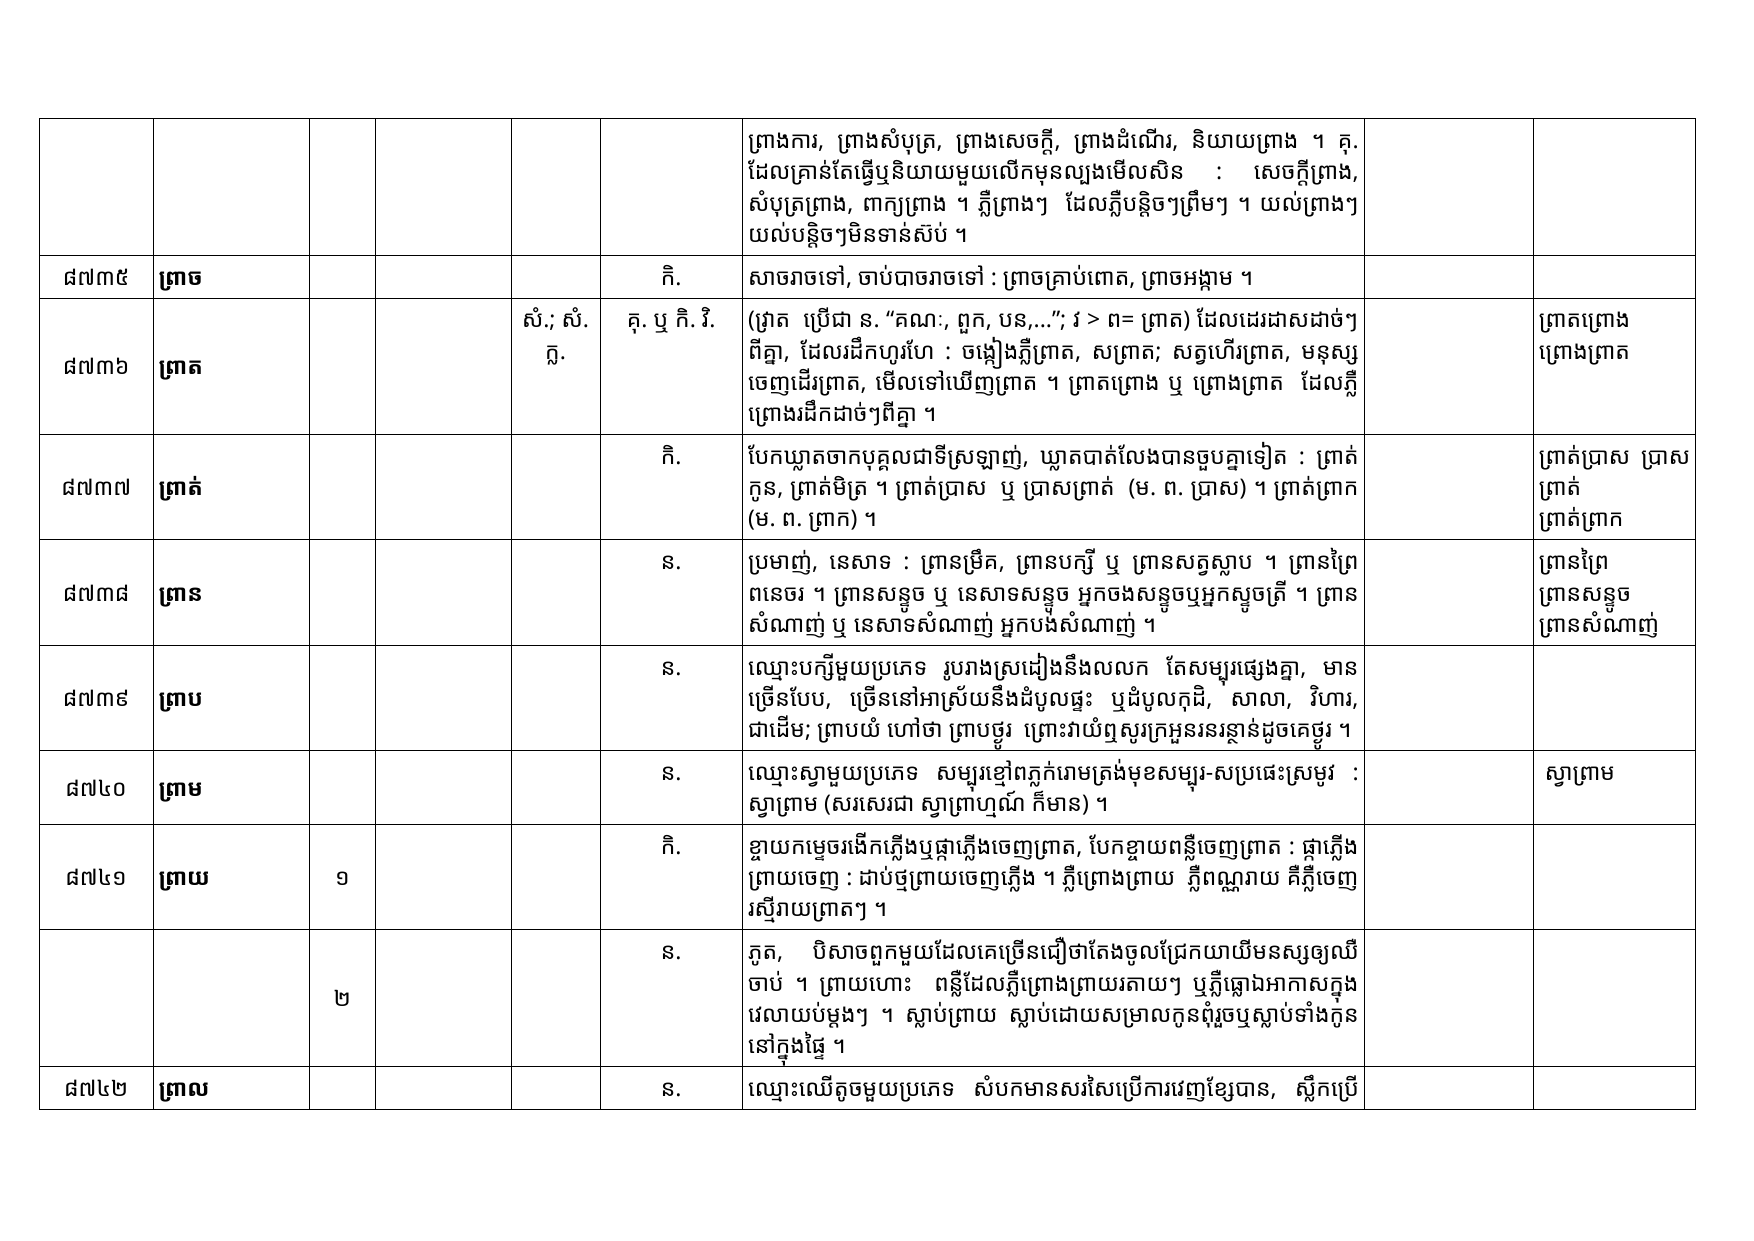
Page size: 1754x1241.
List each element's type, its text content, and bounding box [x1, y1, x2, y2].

table_cell [512, 646, 600, 750]
table_cell [376, 540, 511, 645]
table_cell [1534, 646, 1695, 750]
table_cell [376, 1067, 511, 1109]
table_cell [1365, 751, 1533, 824]
table_cell ន. [601, 540, 742, 645]
table_cell ៨៧៣៨ [40, 540, 153, 645]
table_cell [376, 435, 511, 539]
table_cell ៨៧៤២ [40, 1067, 153, 1109]
table_cell [40, 119, 153, 255]
table_cell [1365, 1067, 1533, 1109]
table_cell [512, 825, 600, 929]
table_cell [512, 256, 600, 297]
table_cell ព្រាប [154, 646, 309, 750]
table_cell [376, 825, 511, 929]
table_cell ប្រមាញ់, នេសាទ : ព្រាន​ម្រឹគ, ព្រាន​បក្សី ឬ ព្រាន​សត្វ​ស្លាប ។ ពា្រន​ព្រៃ ពនេចរ ។ ព្រាន​សន្ទូច ឬ នេសាទ​សន្ទូច អ្នក​ចង​សន្ទូច​ឬ​អ្នក​ស្ទូច​ត្រី ។ ព្រាន​សំណាញ់ ឬ នេសាទ​សំណាញ់ អ្នក​បង់​សំណាញ់ ។ [743, 540, 1364, 645]
table_cell គុ. ឬ កិ. វិ. [601, 299, 742, 434]
table_cell [512, 119, 600, 255]
table_cell [310, 119, 375, 255]
table_cell [376, 256, 511, 297]
table_cell [1534, 930, 1695, 1066]
table_cell [310, 646, 375, 750]
table_cell [310, 1067, 375, 1109]
table_cell [310, 256, 375, 297]
table_cell ៨៧៣៥ [40, 256, 153, 297]
table_cell [1365, 825, 1533, 929]
table_cell ព្រាល [154, 1067, 309, 1109]
table_cell ៨៧៣៧ [40, 435, 153, 539]
table_cell [376, 119, 511, 255]
table_cell [1365, 435, 1533, 539]
table_cell ២ [310, 930, 375, 1066]
table_cell [310, 751, 375, 824]
table_cell [512, 751, 600, 824]
table_cell សំ.; សំ. ក្ល. [512, 299, 600, 434]
table_cell [1534, 825, 1695, 929]
table_cell [376, 299, 511, 434]
table_cell ន. [601, 930, 742, 1066]
table_cell [376, 646, 511, 750]
table_cell [512, 1067, 600, 1109]
table_cell ៨៧៣៦ [40, 299, 153, 434]
table_cell [512, 540, 600, 645]
table_cell កិ. [601, 825, 742, 929]
table_cell [40, 930, 153, 1066]
table_cell [1534, 256, 1695, 297]
table_cell ភូត, បិសាច​ពួក​មួយ​ដែល​គេ​ច្រើន​ជឿ​ថា​តែង​ចូល​ជ្រែក​យាយី​មនស្ស​ឲ្យ​ឈឺ​ចាប់ ។ ព្រាយ​ហោះ ពន្លឺ​ដែល​ភ្លឺ​ព្រោង​ព្រាយ​រតាយ​ៗ ឬ​ភ្លឺ​ធ្លោ​ឯ​អាកាស​ក្នុង​វេលា​យប់​ម្ដង​ៗ ។ ស្លាប់​ព្រាយ ស្លាប់​ដោយ​សម្រាល​កូន​ពុំ​រួច​ឬ​ស្លាប់​ទាំង​កូន​នៅ​ក្នុង​ផ្ទៃ ។ [743, 930, 1364, 1066]
table_cell ន. [601, 751, 742, 824]
table_cell ព្រាត់ [154, 435, 309, 539]
table_cell កិ. [601, 435, 742, 539]
table_cell ៨៧៤០ [40, 751, 153, 824]
table_cell ឈ្មោះ​ឈើ​តូច​មួយ​ប្រភេទ សំបក​មាន​សរសៃ​ប្រើ​ការ​វេញ​ខ្សែ​បាន, ស្លឹក​ប្រើ​ [743, 1067, 1364, 1109]
table_cell [310, 435, 375, 539]
table_cell ឈ្មោះ​ស្វា​មួយ​ប្រភេទ សម្បុរ​ខ្មៅ​ពភ្លក់​រោម​ត្រង់​មុខ​សម្បុរ-ស​ប្រផេះ​ស្រមូវ : ស្វា​ព្រាម (សរសេរ​ជា ស្វា​ព្រាហ្មណ៍ ក៏​មាន) ។ [743, 751, 1364, 824]
table_cell ខ្ចាយ​កម្ទេច​រងើក​ភ្លើង​ឬ​ផ្កា​ភ្លើង​ចេញ​ព្រាត, បែក​ខ្ចាយ​ពន្លឺ​ចេញ​ព្រាត : ផ្កា​ភ្លើង​ព្រាយ​ចេញ : ដាប់​ថ្ម​ព្រាយ​ចេញ​ភ្លើង ។ ភ្លឺ​ព្រោង​ព្រាយ ភ្លឺ​ពណ្ណរាយ គឺ​ភ្លឺ​ចេញ​រស្មី​រាយ​ព្រាត​ៗ ។ [743, 825, 1364, 929]
table_cell [1365, 540, 1533, 645]
table_cell [1534, 119, 1695, 255]
table_cell ព្រាម [154, 751, 309, 824]
table_cell ន. [601, 646, 742, 750]
table_cell បែក​ឃ្លាត​ចាក​បុគ្គល​ជា​ទី​ស្រឡាញ់, ឃ្លាត​បាត់​លែង​បាន​ចួប​គ្នា​ទៀត : ព្រាត់​កូន, ព្រាត់​មិត្រ ។ ព្រាត់​ប្រាស ឬ ប្រាស​ព្រាត់ (ម. ព. ប្រាស) ។ ព្រាត់​ព្រាក (ម. ព. ព្រាក) ។ [743, 435, 1364, 539]
table_cell ព្រាន [154, 540, 309, 645]
table_cell ព្រាយ [154, 825, 309, 929]
table_cell [376, 751, 511, 824]
table_cell [1365, 646, 1533, 750]
table_cell ព្រាច [154, 256, 309, 297]
table_cell ៨៧៣៩ [40, 646, 153, 750]
table_cell ព្រាត់​ប្រាស ប្រាស​ព្រាត់ ព្រាត់​ព្រាក [1534, 435, 1695, 539]
table_cell [601, 119, 742, 255]
table_cell ១ [310, 825, 375, 929]
table_cell [310, 540, 375, 645]
table_cell (វ្រាត ប្រើ​ជា ន. “គណៈ, ពួក, បន,...”; វ > ព= ព្រាត) ដែល​ដេរដាស​ដាច់​ៗ​ពី​គ្នា, ដែល​រដឹក​ហូរហែ : ចង្កៀង​ភ្លឺ​ព្រាត, ស​ព្រាត; សត្វ​ហើរ​ព្រាត, មនុស្ស​ចេញ​ដើរ​ព្រាត, មើល​ទៅ​ឃើញ​ព្រាត ។ ព្រាត​ព្រោង ឬ ព្រោង​ពា្រត ដែល​ភ្លឺ​ព្រោង​រដឹក​ដាច់​ៗ​ពី​គ្នា ។ [743, 299, 1364, 434]
table_cell [1365, 930, 1533, 1066]
table_cell [376, 930, 511, 1066]
table_cell ន. [601, 1067, 742, 1109]
table_cell ព្រាត [154, 299, 309, 434]
table_cell [310, 299, 375, 434]
table_cell ព្រាង​ការ, ព្រាង​សំបុត្រ, ព្រាង​សេចក្ដី, ព្រាង​ដំណើរ, និយាយ​ព្រាង ។ គុ. ដែល​គ្រាន់​តែ​ធ្វើ​ឬ​និយាយ​មួយ​លើក​មុន​ល្បង​មើល​សិន : សេចក្ដី​ព្រាង, សំបុត្រ​ព្រាង, ពាក្យ​ព្រាង ។ ភ្លឺ​ព្រាង​ៗ ដែល​ភ្លឺ​បន្តិច​ៗ​ព្រឹម​ៗ ។ យល់​ព្រាង​ៗ យល់​បន្តិច​ៗ​មិន​ទាន់​ស៊ប់ ។ [743, 119, 1364, 255]
table_cell [154, 119, 309, 255]
table_cell ៨៧៤១ [40, 825, 153, 929]
table_cell [512, 435, 600, 539]
table_cell កិ. [601, 256, 742, 297]
table_cell [1534, 1067, 1695, 1109]
table_cell ស្វា​ព្រាម [1534, 751, 1695, 824]
table_cell [512, 930, 600, 1066]
table_cell [1365, 256, 1533, 297]
table_cell [154, 930, 309, 1066]
table_cell [1365, 119, 1533, 255]
table_cell សាច​រាច​ទៅ, ចាប់​បាច​រាច​ទៅ : ព្រាច​គ្រាប់​ពោត, ព្រាច​អង្កាម ។ [743, 256, 1364, 297]
table_cell ឈ្មោះ​បក្សី​មួយ​ប្រភេទ រូប​រាង​ស្រដៀង​នឹង​លលក តែ​សម្បុរ​ផ្សេង​គ្នា, មាន​ច្រើន​បែប, ច្រើន​នៅ​អាស្រ័យ​នឹង​ដំបូល​ផ្ទះ ឬ​ដំបូល​កុដិ, សាលា, វិហារ, ជាដើម; ព្រាប​យំ ហៅ​ថា ព្រាប​ថ្ងូរ ព្រោះ​វា​យំ​ឮ​សូរ​ក្រអួន​រន​រន្ថាន់​ដូច​គេ​ថ្ងូរ ។ [743, 646, 1364, 750]
table_cell ព្រាត​ព្រោង ព្រោង​ពា្រត [1534, 299, 1695, 434]
table_cell ពា្រន​ព្រៃ ព្រាន​សន្ទូច ព្រាន​សំណាញ់ [1534, 540, 1695, 645]
table_cell [1365, 299, 1533, 434]
